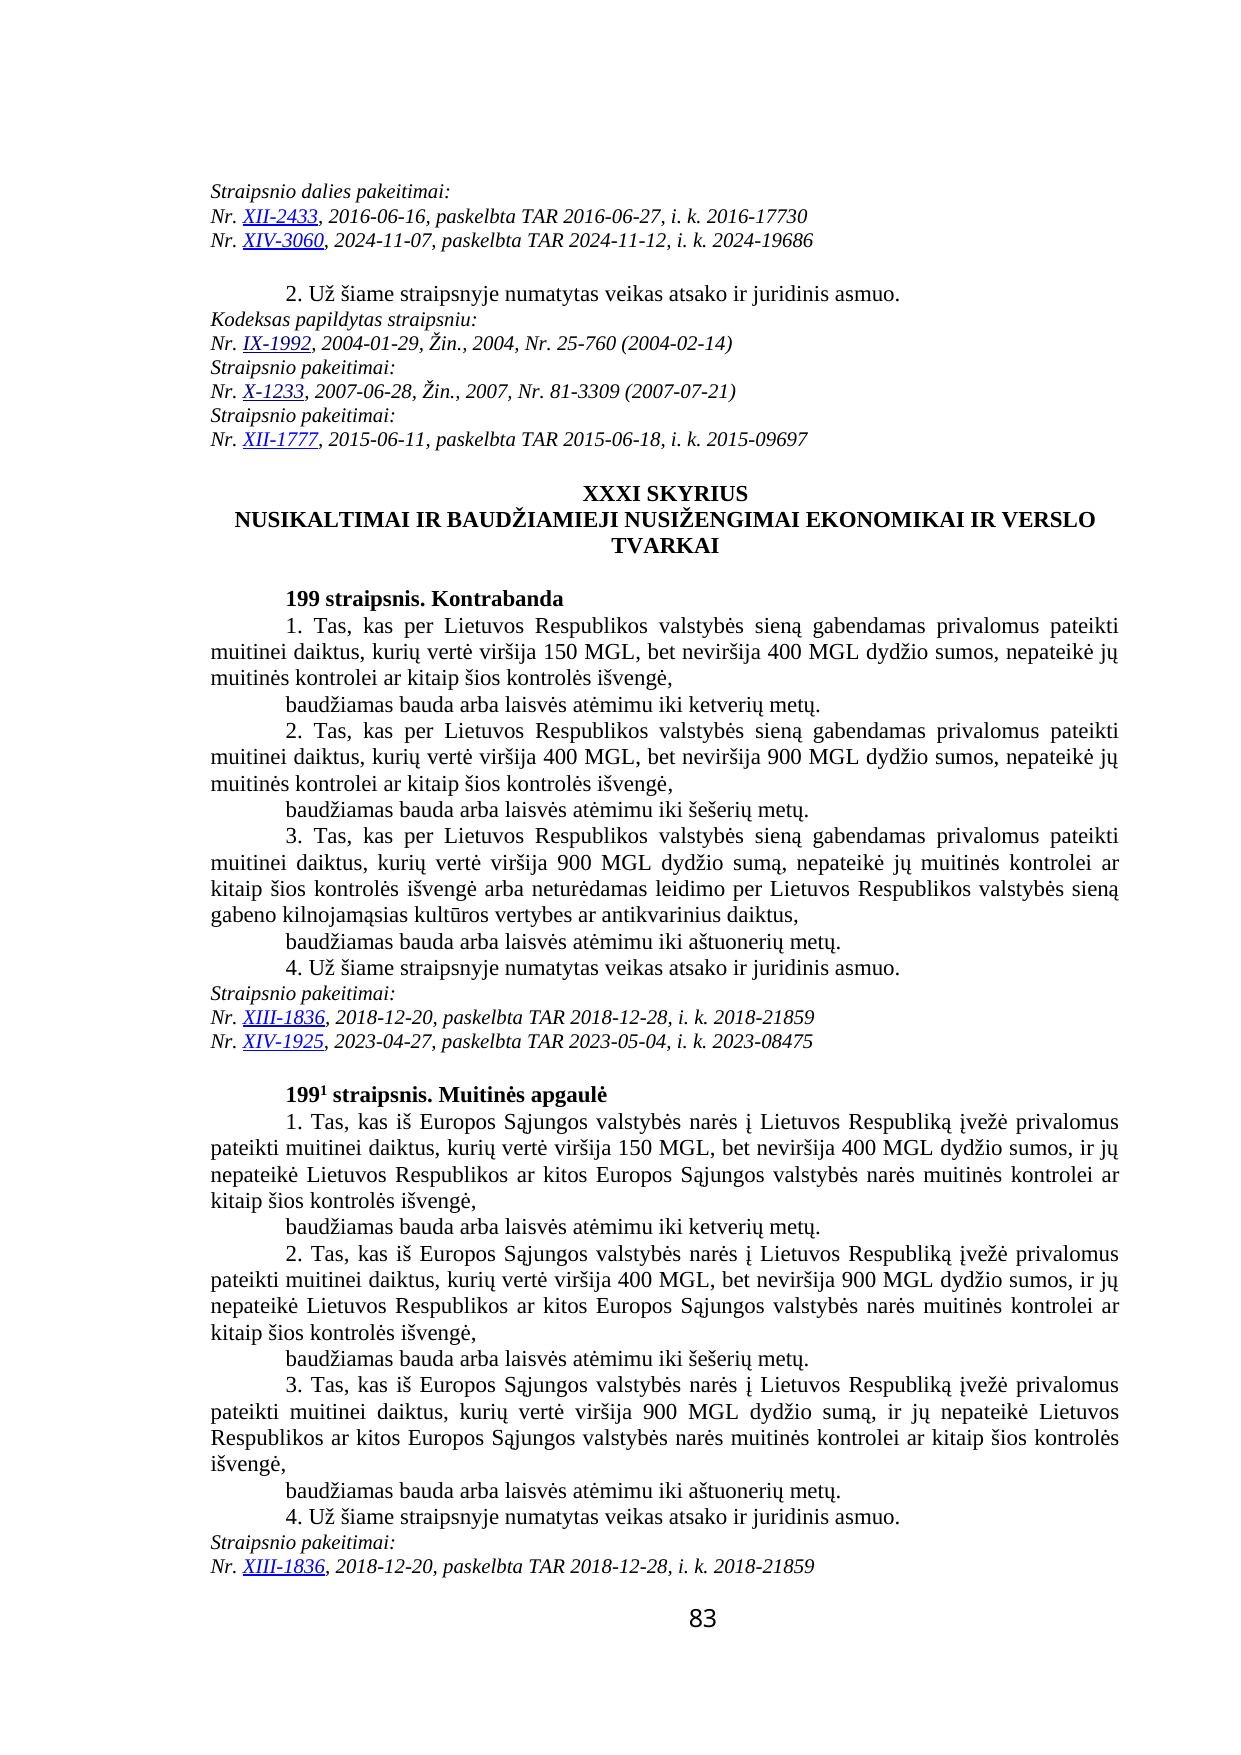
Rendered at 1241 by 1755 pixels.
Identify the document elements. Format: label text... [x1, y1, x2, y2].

text 1. Tas, kas per Lietuvos Respublikos valstybės sieną gabendamas privalomus pateikti muitinei daiktus, kurių vertė viršija 150 MGL, bet neviršija 400 MGL dydžio sumos, nepateikė jų muitinės kontrolei ar kitaip šios kontrolės išvengė, [210, 612, 1120, 691]
text Nr. XIII-1836, 2018-12-20, paskelbta TAR 2018-12-28, i. k. 2018-21859 [210, 1005, 1120, 1029]
text 4. Už šiame straipsnyje numatytas veikas atsako ir juridinis asmuo. [210, 954, 1120, 981]
text baudžiamas bauda arba laisvės atėmimu iki aštuonerių metų. [210, 1477, 1120, 1503]
text 199 straipsnis. Kontrabanda [210, 585, 1120, 612]
text 1. Tas, kas iš Europos Sąjungos valstybės narės į Lietuvos Respubliką įvežė privalomus pateikti muitinei daiktus, kurių vertė viršija 150 MGL, bet neviršija 400 MGL dydžio sumos, ir jų nepateikė Lietuvos Respublikos ar kitos Europos Sąjungos valstybės narės muitinės kontrolei ar kitaip šios kontrolės išvengė, [210, 1108, 1120, 1213]
text Kodeksas papildytas straipsniu: [210, 307, 1120, 331]
text Nr. XIII-1836, 2018-12-20, paskelbta TAR 2018-12-28, i. k. 2018-21859 [210, 1554, 1120, 1578]
text XXXI SKYRIUS [210, 480, 1120, 506]
text 2. Tas, kas iš Europos Sąjungos valstybės narės į Lietuvos Respubliką įvežė privalomus pateikti muitinei daiktus, kurių vertė viršija 400 MGL, bet neviršija 900 MGL dydžio sumos, ir jų nepateikė Lietuvos Respublikos ar kitos Europos Sąjungos valstybės narės muitinės kontrolei ar kitaip šios kontrolės išvengė, [210, 1240, 1120, 1345]
text 2. Už šiame straipsnyje numatytas veikas atsako ir juridinis asmuo. [210, 280, 1120, 307]
text baudžiamas bauda arba laisvės atėmimu iki ketverių metų. [210, 1213, 1120, 1240]
text baudžiamas bauda arba laisvės atėmimu iki aštuonerių metų. [210, 928, 1120, 954]
text 3. Tas, kas iš Europos Sąjungos valstybės narės į Lietuvos Respubliką įvežė privalomus pateikti muitinei daiktus, kurių vertė viršija 900 MGL dydžio sumą, ir jų nepateikė Lietuvos Respublikos ar kitos Europos Sąjungos valstybės narės muitinės kontrolei ar kitaip šios kontrolės išvengė, [210, 1371, 1120, 1477]
text Nr. IX-1992, 2004-01-29, Žin., 2004, Nr. 25-760 (2004-02-14) [210, 331, 1120, 355]
text Straipsnio pakeitimai: [210, 981, 1120, 1005]
text Straipsnio dalies pakeitimai: [210, 179, 1120, 203]
text Straipsnio pakeitimai: [210, 1529, 1120, 1554]
text 2. Tas, kas per Lietuvos Respublikos valstybės sieną gabendamas privalomus pateikti muitinei daiktus, kurių vertė viršija 400 MGL, bet neviršija 900 MGL dydžio sumos, nepateikė jų muitinės kontrolei ar kitaip šios kontrolės išvengė, [210, 717, 1120, 796]
text Nr. XII-1777, 2015-06-11, paskelbta TAR 2015-06-18, i. k. 2015-09697 [210, 427, 1120, 451]
text Nr. XIV-3060, 2024-11-07, paskelbta TAR 2024-11-12, i. k. 2024-19686 [210, 228, 1120, 252]
text Straipsnio pakeitimai: [210, 403, 1120, 427]
text Nr. XIV-1925, 2023-04-27, paskelbta TAR 2023-05-04, i. k. 2023-08475 [210, 1029, 1120, 1053]
text baudžiamas bauda arba laisvės atėmimu iki ketverių metų. [210, 691, 1120, 717]
text 4. Už šiame straipsnyje numatytas veikas atsako ir juridinis asmuo. [210, 1503, 1120, 1529]
text baudžiamas bauda arba laisvės atėmimu iki šešerių metų. [210, 796, 1120, 822]
text NUSIKALTIMAI IR BAUDŽIAMIEJI NUSIŽENGIMAI EKONOMIKAI IR VERSLO TVARKAI [210, 506, 1120, 559]
text 1991 straipsnis. Muitinės apgaulė [210, 1082, 1120, 1108]
text baudžiamas bauda arba laisvės atėmimu iki šešerių metų. [210, 1345, 1120, 1371]
text Nr. XII-2433, 2016-06-16, paskelbta TAR 2016-06-27, i. k. 2016-17730 [210, 203, 1120, 228]
text 3. Tas, kas per Lietuvos Respublikos valstybės sieną gabendamas privalomus pateikti muitinei daiktus, kurių vertė viršija 900 MGL dydžio sumą, nepateikė jų muitinės kontrolei ar kitaip šios kontrolės išvengė arba neturėdamas leidimo per Lietuvos Respublikos valstybės sieną gabeno kilnojamąsias kultūros vertybes ar antikvarinius daiktus, [210, 822, 1120, 928]
text Straipsnio pakeitimai: [210, 355, 1120, 379]
text Nr. X-1233, 2007-06-28, Žin., 2007, Nr. 81-3309 (2007-07-21) [210, 379, 1120, 403]
